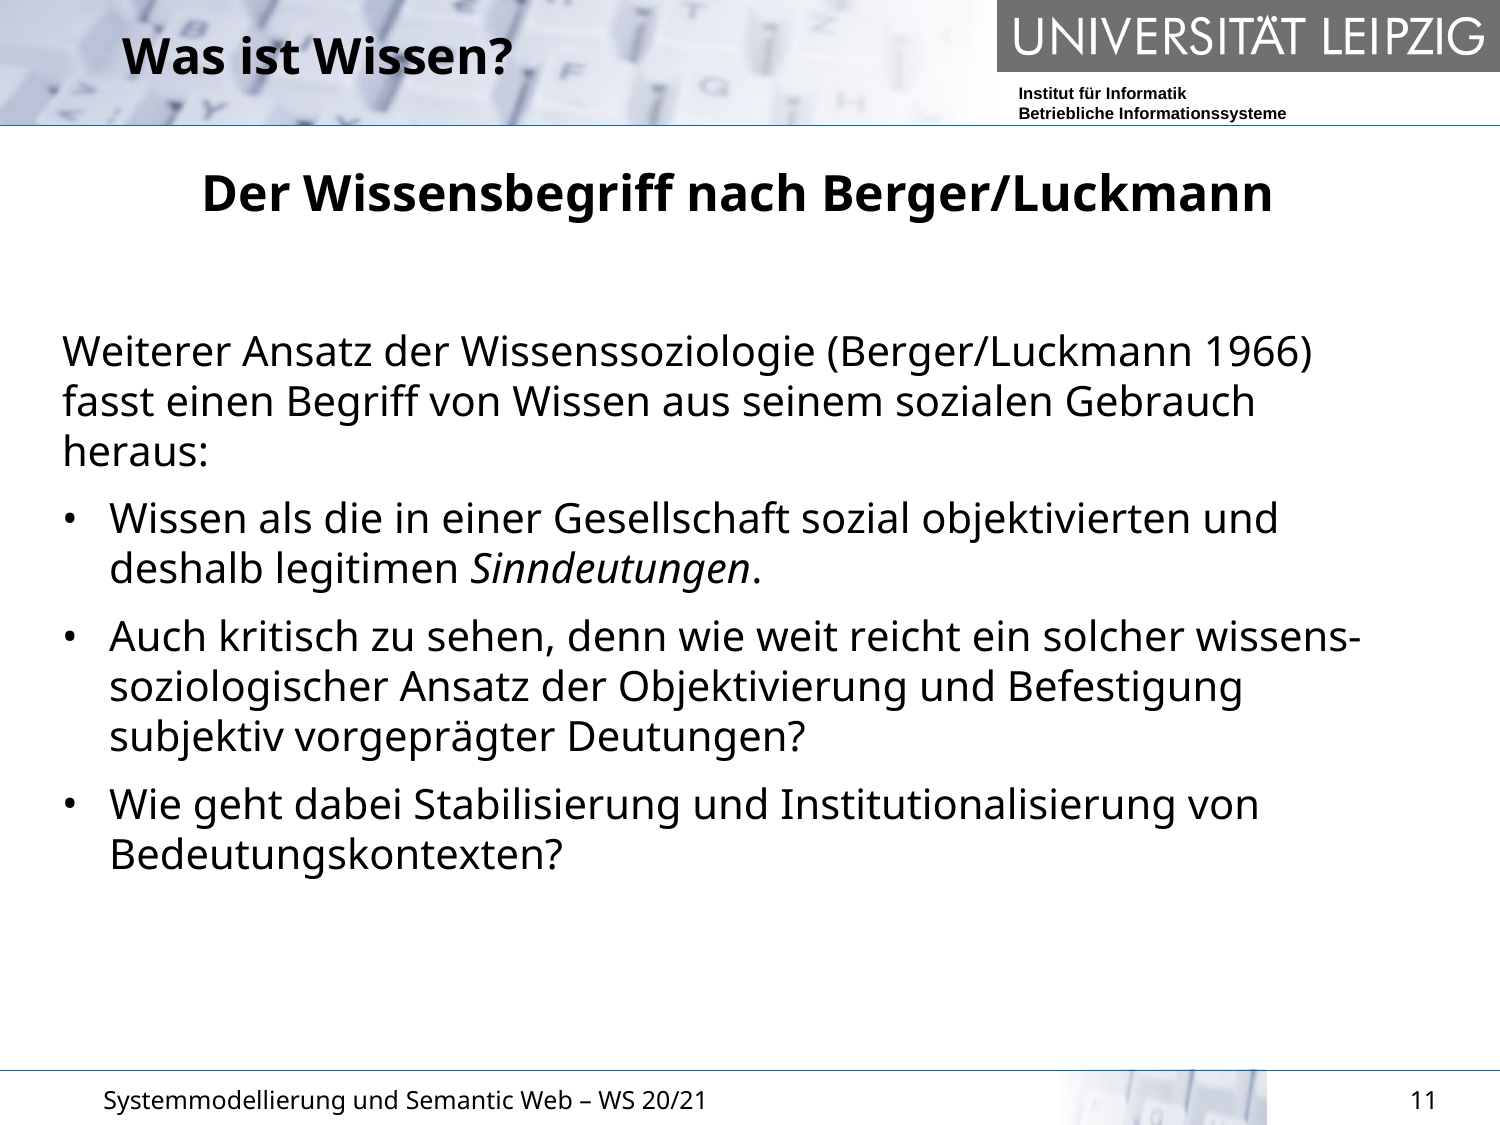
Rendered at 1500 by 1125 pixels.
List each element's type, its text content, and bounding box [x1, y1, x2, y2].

text_box Was ist Wissen? [108, 16, 528, 93]
picture [1057, 1071, 1267, 1125]
picture [0, 0, 1500, 125]
text_box Der Wissensbegriff nach Berger/Luckmann Weiterer Ansatz der Wissenssoziologie (Berger/Luckmann 1966) fasst einen Begriff von Wissen aus seinem sozialen Gebrauch heraus: Wissen als die in einer Gesellschaft sozial objektivierten und deshalb legitimen Sinndeutungen. Auch kritisch zu sehen, denn wie weit reicht ein solcher wissens-soziologischer Ansatz der Objektivierung und Befestigung subjektiv vorgeprägter Deutungen? Wie geht dabei Stabilisierung und Institutionalisierung von Bedeutungskontexten? [47, 153, 1430, 886]
